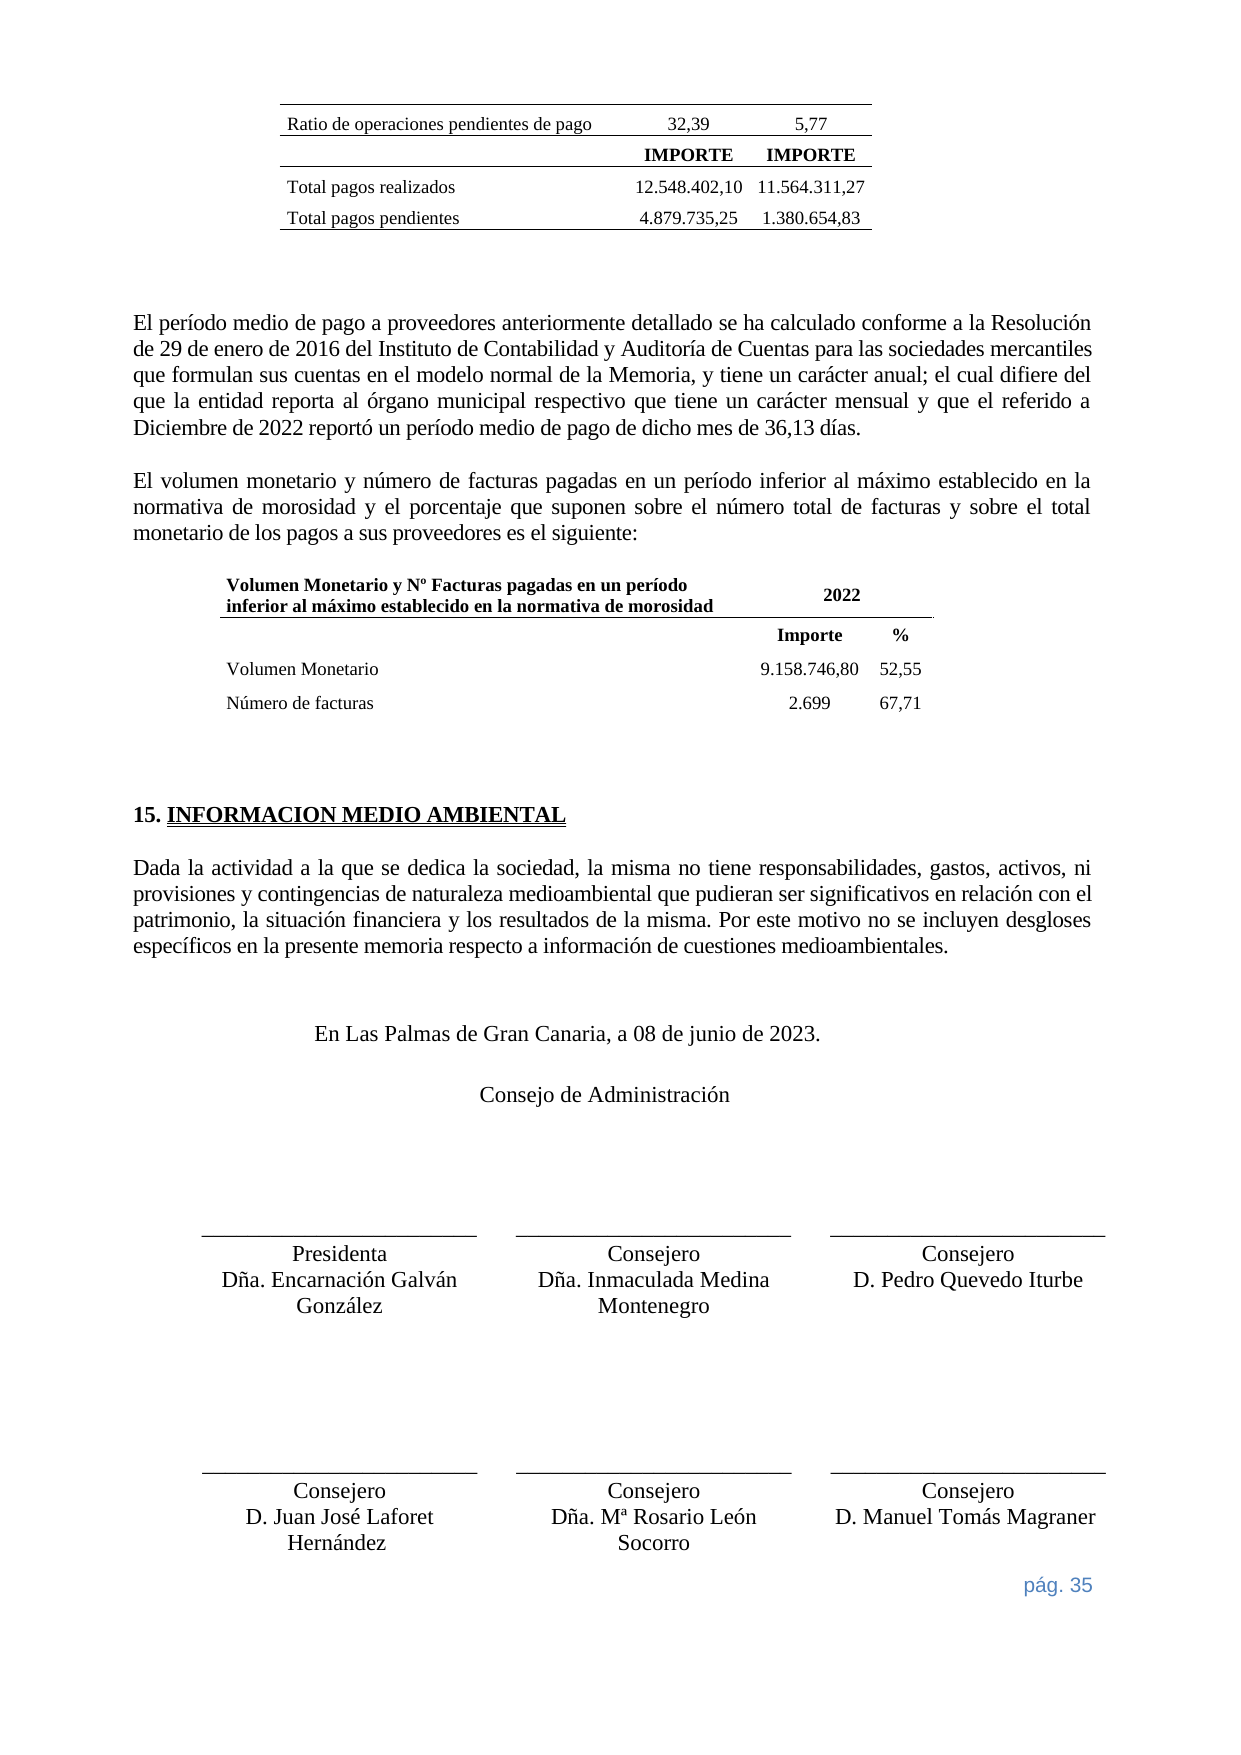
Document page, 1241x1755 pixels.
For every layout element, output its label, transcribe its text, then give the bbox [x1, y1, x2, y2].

table_cell 11.564.311,27 [750, 167, 872, 197]
text Dada la actividad a la que se dedica la sociedad, la misma no tiene responsabilidades, gastos, activos, ni provisiones y contingencias de naturaleza medioambiental que pudieran ser significativos en relación con el patrimonio, la situación financiera y los resultados de la misma. Por este motivo no se incluyen desgloses específicos en la presente memoria respecto a información de cuestiones medioambientales. [133, 853, 1093, 959]
table_header ________________________ Presidenta Dña. Encarnación Galván González [190, 1108, 504, 1319]
table_cell [280, 136, 627, 166]
table_cell 5,77 [750, 105, 872, 135]
table_header ________________________ Consejero D. Pedro Quevedo Iturbe [819, 1108, 1133, 1319]
table_cell % [868, 618, 932, 651]
table_cell 12.548.402,10 [628, 167, 750, 197]
table_cell Volumen Monetario [220, 651, 751, 686]
table_cell Ratio de operaciones pendientes de pago [280, 105, 627, 135]
table_cell Total pagos realizados [280, 167, 627, 197]
table_cell Número de facturas [220, 686, 751, 720]
table_cell IMPORTE [628, 136, 750, 166]
table_cell ________________________ Consejero D. Manuel Tomás Magraner [819, 1319, 1133, 1556]
table_header 2022 [751, 574, 932, 617]
text Consejo de Administración [133, 1081, 1076, 1108]
table_cell IMPORTE [750, 136, 872, 166]
table_cell 2.699 [751, 686, 868, 720]
table_cell [220, 618, 751, 651]
text El volumen monetario y número de facturas pagadas en un período inferior al máximo establecido en la normativa de morosidad y el porcentaje que suponen sobre el número total de facturas y sobre el total monetario de los pagos a sus proveedores es el siguiente: [133, 467, 1093, 546]
table_cell ________________________ Consejero Dña. Mª Rosario León Socorro [505, 1319, 819, 1556]
table_cell 9.158.746,80 [751, 651, 868, 686]
table_cell 4.879.735,25 [628, 197, 750, 228]
table_cell 52,55 [868, 651, 932, 686]
table_cell Total pagos pendientes [280, 197, 627, 228]
table_cell 67,71 [868, 686, 932, 720]
table_cell Importe [751, 618, 868, 651]
text El período medio de pago a proveedores anteriormente detallado se ha calculado conforme a la Resolución de 29 de enero de 2016 del Instituto de Contabilidad y Auditoría de Cuentas para las sociedades mercantiles que formulan sus cuentas en el modelo normal de la Memoria, y tiene un carácter anual; el cual difiere del que la entidad reporta al órgano municipal respectivo que tiene un carácter mensual y que el referido a Diciembre de 2022 reportó un período medio de pago de dicho mes de 36,13 días. [133, 308, 1093, 440]
table_cell ________________________ Consejero D. Juan José Laforet Hernández [190, 1319, 504, 1556]
table_cell 1.380.654,83 [750, 197, 872, 228]
table_header ________________________ Consejero Dña. Inmaculada Medina Montenegro [505, 1108, 819, 1319]
text En Las Palmas de Gran Canaria, a 08 de junio de 2023. [59, 1020, 1076, 1047]
text 15. INFORMACION MEDIO AMBIENTAL [133, 801, 1095, 827]
table_cell 32,39 [628, 105, 750, 135]
table_header Volumen Monetario y Nº Facturas pagadas en un período inferior al máximo establecido en la normativa de morosidad [220, 574, 751, 617]
